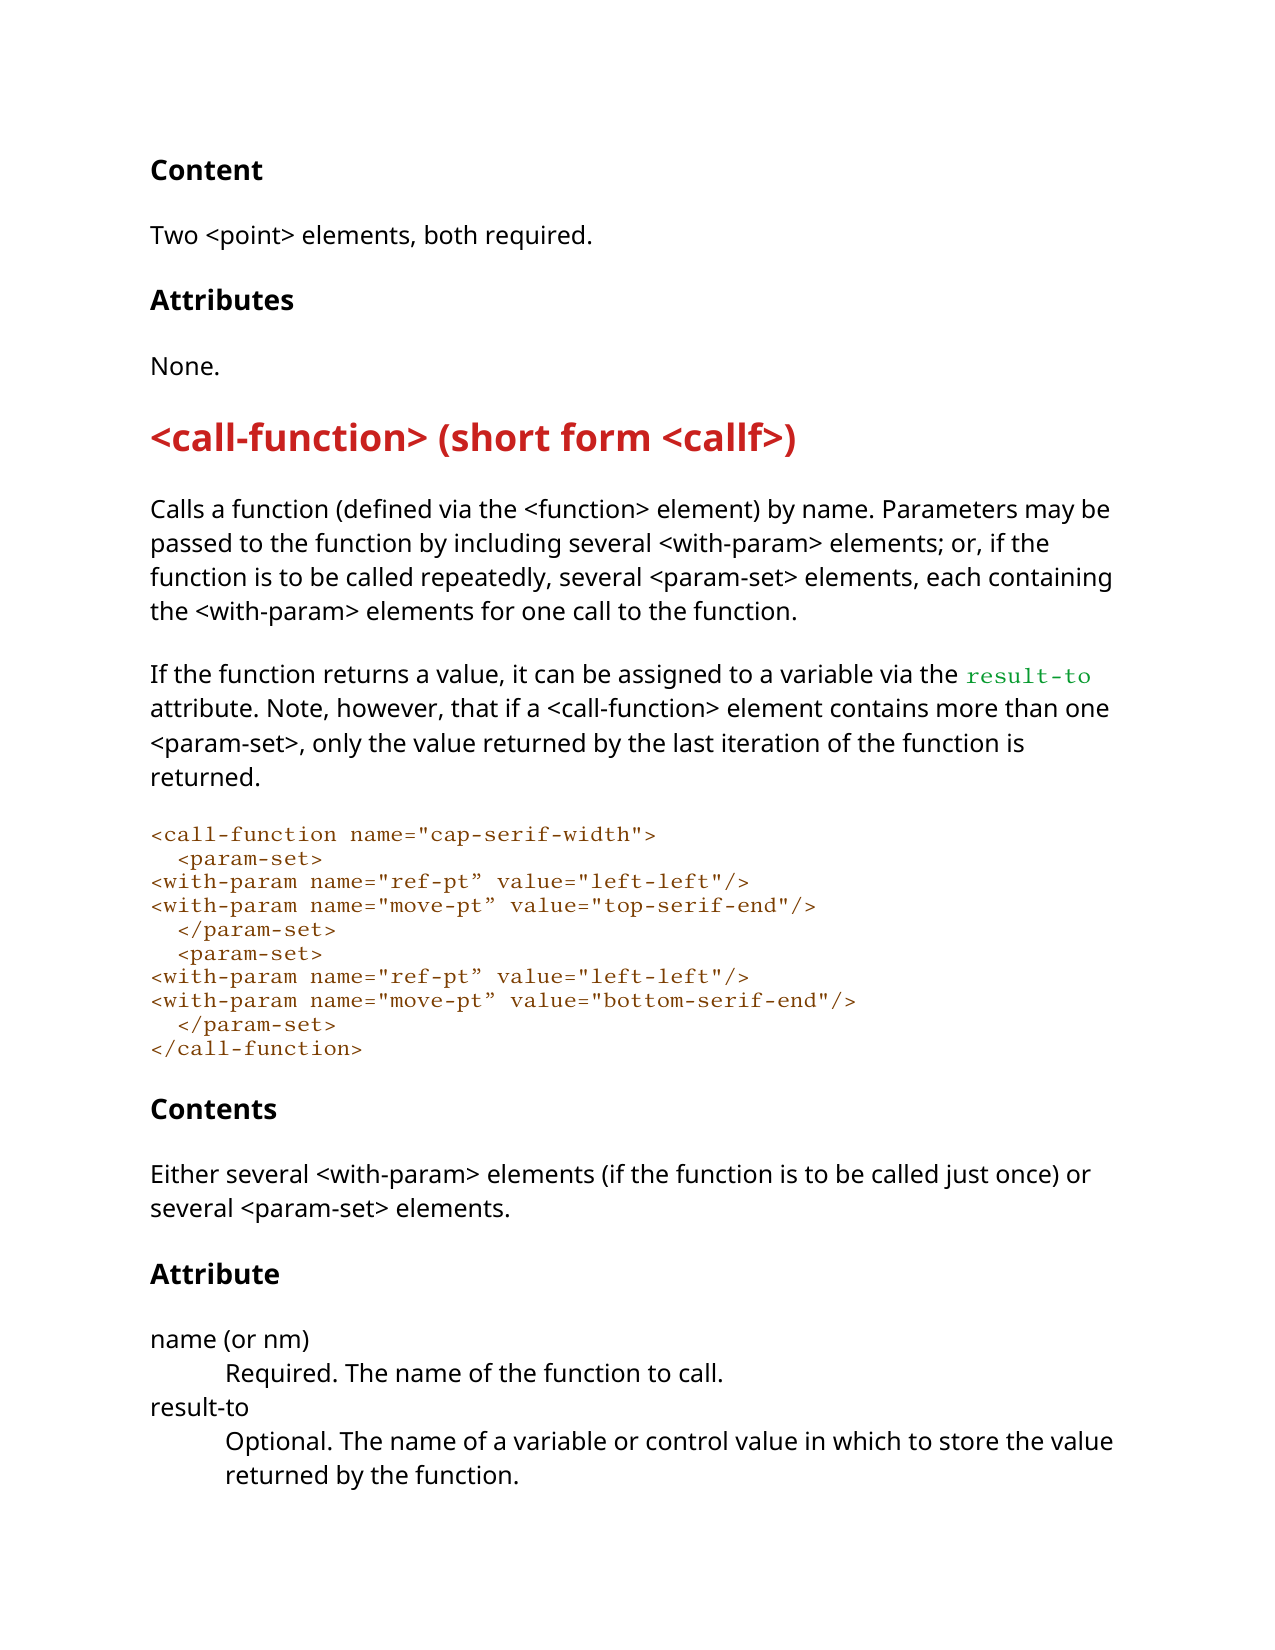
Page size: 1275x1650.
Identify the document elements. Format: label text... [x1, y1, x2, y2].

text <with-param name="ref-pt” value="left-left"/> [150, 870, 1125, 894]
subtitle Attribute [150, 1254, 1125, 1292]
text If the function returns a value, it can be assigned to a variable via the result-to attribute. Note, however, that if a <call-function> element contains more than one <param-set>, only the value returned by the last iteration of the function is returned. [150, 657, 1125, 793]
text <call-function name="cap-serif-width"> [150, 822, 1125, 846]
text <with-param name="move-pt” value="top-serif-end"/> [150, 894, 1125, 917]
text <with-param name="move-pt” value="bottom-serif-end"/> [150, 989, 1125, 1012]
text Required. The name of the function to call. [225, 1356, 1125, 1389]
text result-to [150, 1389, 1125, 1424]
subtitle Contents [150, 1089, 1125, 1127]
text </param-set> [150, 1012, 1125, 1036]
text Calls a function (defined via the <function> element) by name. Parameters may be passed to the function by including several <with-param> elements; or, if the function is to be called repeatedly, several <param-set> elements, each containing the <with-param> elements for one call to the function. [150, 492, 1125, 628]
text name (or nm) [150, 1321, 1125, 1356]
text Optional. The name of a variable or control value in which to store the value returned by the function. [225, 1424, 1125, 1492]
text None. [150, 348, 1125, 382]
text Two <point> elements, both required. [150, 217, 1125, 252]
text </call-function> [150, 1036, 1125, 1060]
subtitle <call-function> (short form <callf>) [150, 411, 1125, 462]
text <param-set> [150, 846, 1125, 870]
subtitle Content [150, 150, 1125, 188]
text Either several <with-param> elements (if the function is to be called just once) or several <param-set> elements. [150, 1157, 1125, 1225]
subtitle Attributes [150, 281, 1125, 319]
text </param-set> [150, 917, 1125, 941]
text <with-param name="ref-pt” value="left-left"/> [150, 965, 1125, 989]
text <param-set> [150, 941, 1125, 965]
